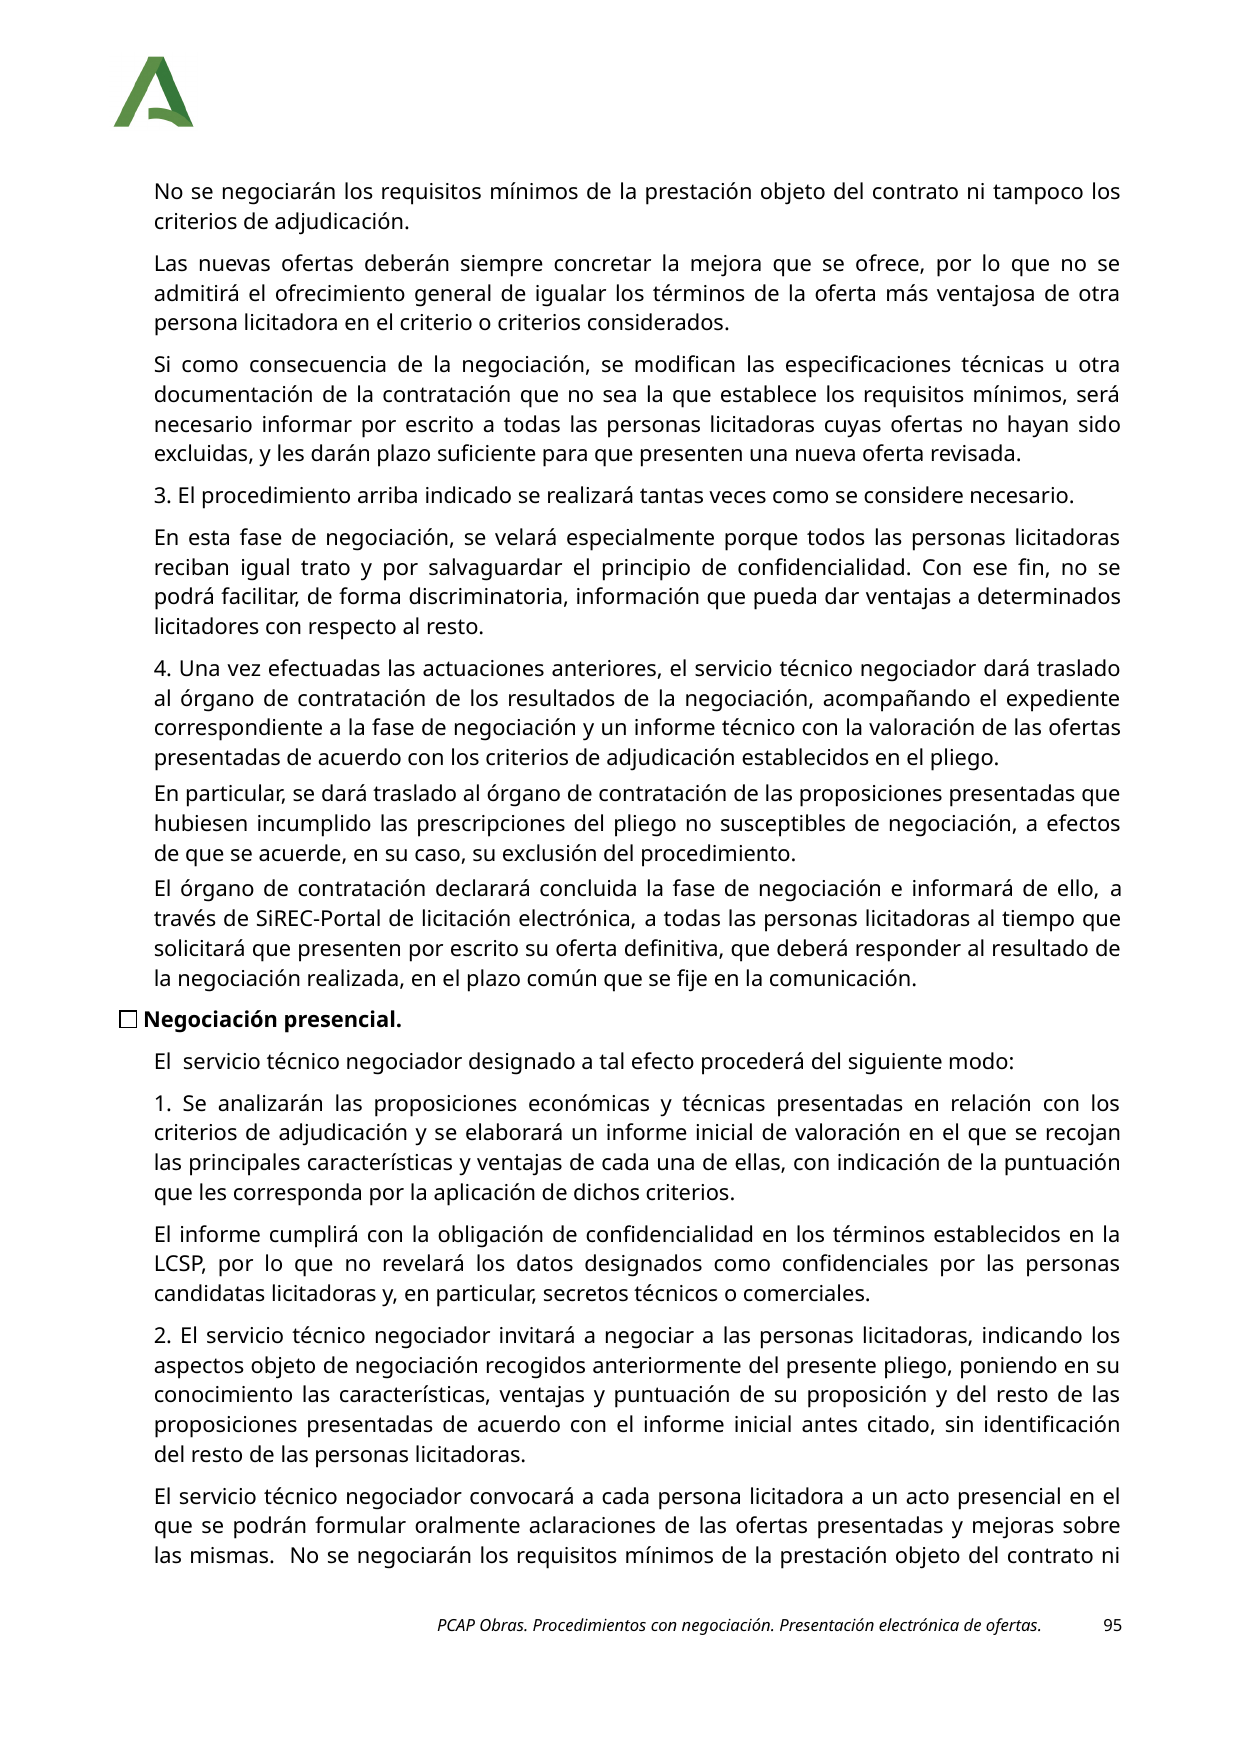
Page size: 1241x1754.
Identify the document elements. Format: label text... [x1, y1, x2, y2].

text Si como consecuencia de la negociación, se modifican las especificaciones técnicas u otra documentación de la contratación que no sea la que establece los requisitos mínimos, será necesario informar por escrito a todas las personas licitadoras cuyas ofertas no hayan sido excluidas, y les darán plazo suficiente para que presenten una nueva oferta revisada. [153, 349, 1122, 468]
text No se negociarán los requisitos mínimos de la prestación objeto del contrato ni tampoco los criterios de adjudicación. [153, 176, 1122, 236]
text El servicio técnico negociador designado a tal efecto procederá del siguiente modo: [153, 1046, 1122, 1076]
text El servicio técnico negociador convocará a cada persona licitadora a un acto presencial en el que se podrán formular oralmente aclaraciones de las ofertas presentadas y mejoras sobre las mismas. No se negociarán los requisitos mínimos de la prestación objeto del contrato ni [153, 1481, 1122, 1570]
text El órgano de contratación declarará concluida la fase de negociación e informará de ello, a través de SiREC-Portal de licitación electrónica, a todas las personas licitadoras al tiempo que solicitará que presenten por escrito su oferta definitiva, que deberá responder al resultado de la negociación realizada, en el plazo común que se fije en la comunicación. [153, 873, 1122, 992]
text 1. Se analizarán las proposiciones económicas y técnicas presentadas en relación con los criterios de adjudicación y se elaborará un informe inicial de valoración en el que se recojan las principales características y ventajas de cada una de ellas, con indicación de la puntuación que les corresponda por la aplicación de dichos criterios. [153, 1088, 1122, 1207]
picture [109, 52, 198, 131]
text En particular, se dará traslado al órgano de contratación de las proposiciones presentadas que hubiesen incumplido las prescripciones del pliego no susceptibles de negociación, a efectos de que se acuerde, en su caso, su exclusión del procedimiento. [153, 778, 1122, 867]
text 3. El procedimiento arriba indicado se realizará tantas veces como se considere necesario. [153, 480, 1122, 510]
text 2. El servicio técnico negociador invitará a negociar a las personas licitadoras, indicando los aspectos objeto de negociación recogidos anteriormente del presente pliego, poniendo en su conocimiento las características, ventajas y puntuación de su proposición y del resto de las proposiciones presentadas de acuerdo con el informe inicial antes citado, sin identificación del resto de las personas licitadoras. [153, 1320, 1122, 1469]
text Negociación presencial. [118, 1004, 1122, 1034]
text Las nuevas ofertas deberán siempre concretar la mejora que se ofrece, por lo que no se admitirá el ofrecimiento general de igualar los términos de la oferta más ventajosa de otra persona licitadora en el criterio o criterios considerados. [153, 248, 1122, 337]
text El informe cumplirá con la obligación de confidencialidad en los términos establecidos en la LCSP, por lo que no revelará los datos designados como confidenciales por las personas candidatas licitadoras y, en particular, secretos técnicos o comerciales. [153, 1219, 1122, 1308]
text En esta fase de negociación, se velará especialmente porque todos las personas licitadoras reciban igual trato y por salvaguardar el principio de confidencialidad. Con ese fin, no se podrá facilitar, de forma discriminatoria, información que pueda dar ventajas a determinados licitadores con respecto al resto. [153, 522, 1122, 641]
text 4. Una vez efectuadas las actuaciones anteriores, el servicio técnico negociador dará traslado al órgano de contratación de los resultados de la negociación, acompañando el expediente correspondiente a la fase de negociación y un informe técnico con la valoración de las ofertas presentadas de acuerdo con los criterios de adjudicación establecidos en el pliego. [153, 653, 1122, 772]
